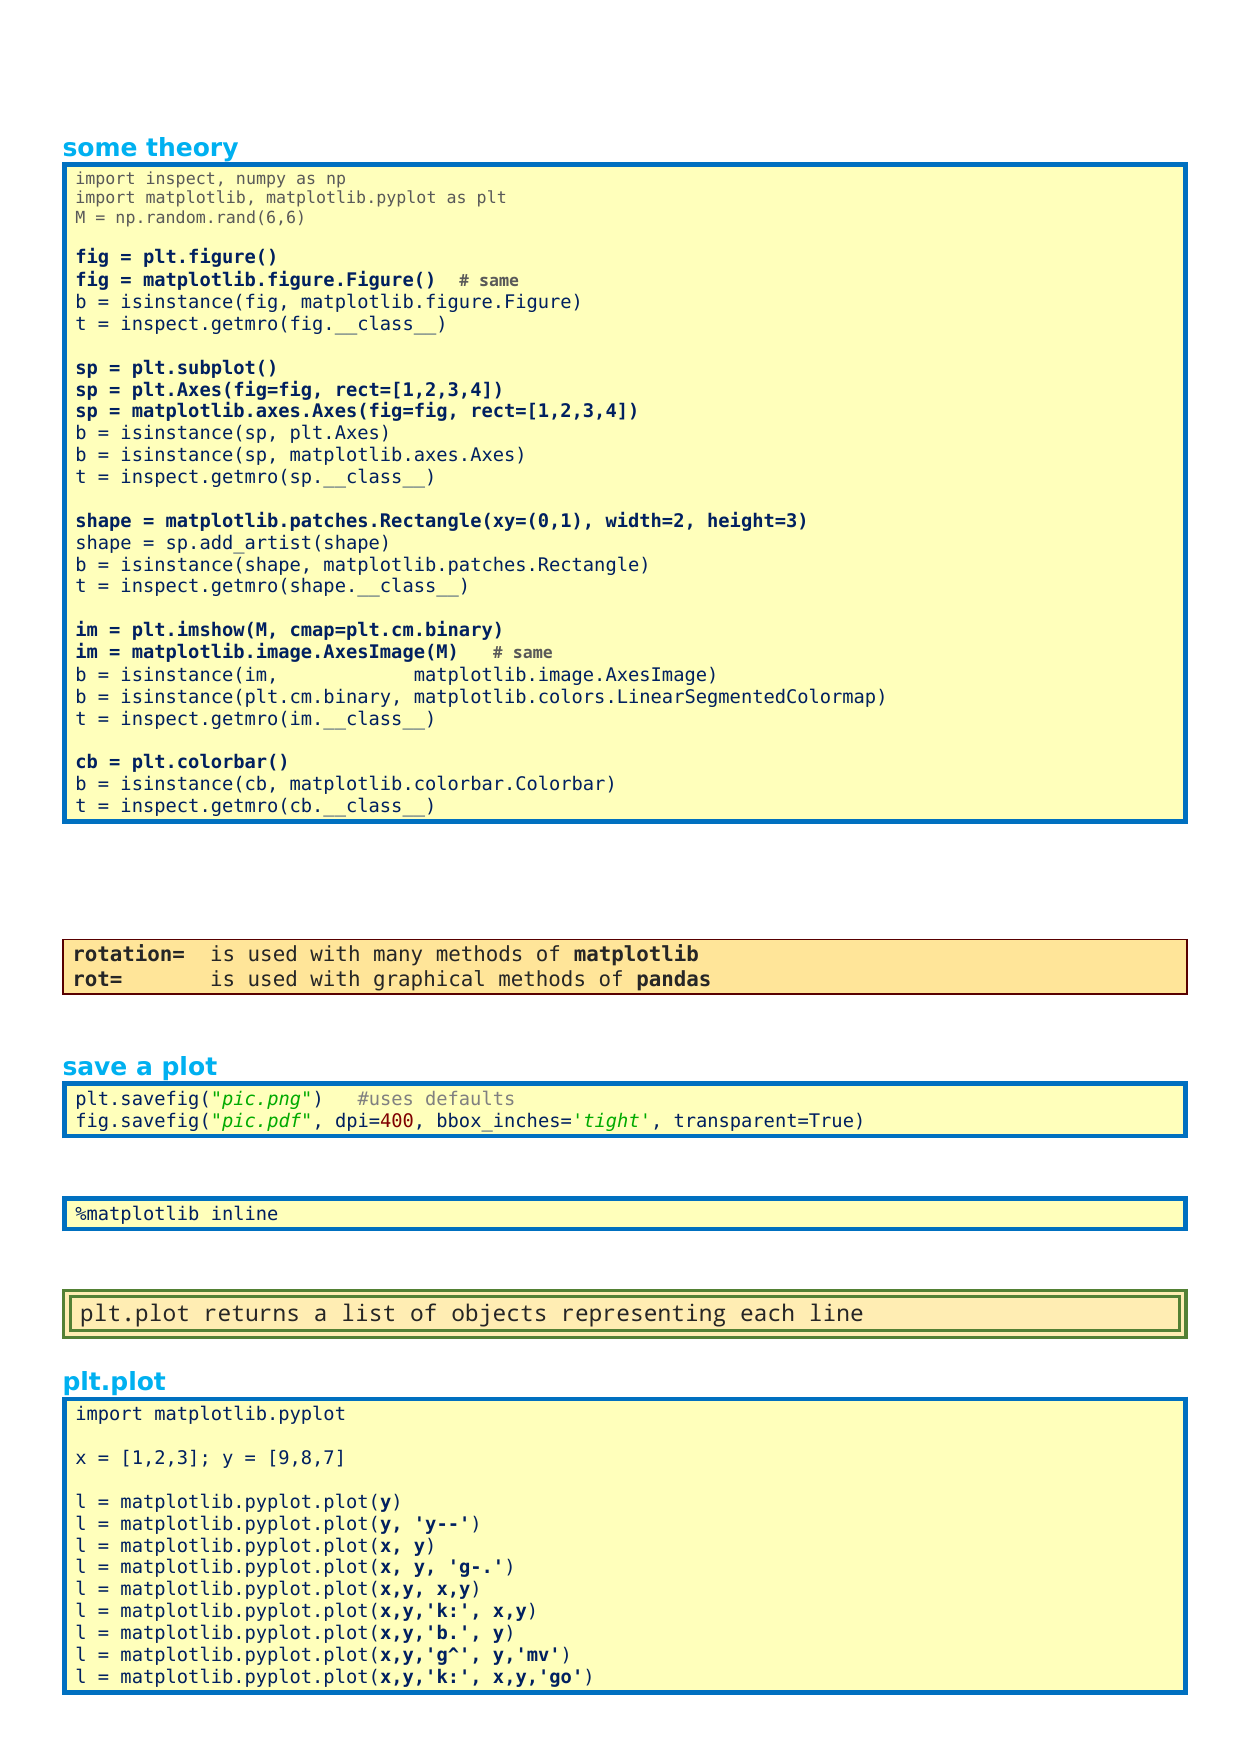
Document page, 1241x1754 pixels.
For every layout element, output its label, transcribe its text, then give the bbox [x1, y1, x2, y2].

text l = matplotlib.pyplot.plot(x,y,'k:', x,y) [67, 1593, 1183, 1615]
text %matplotlib inline [67, 1201, 1183, 1227]
text l = matplotlib.pyplot.plot(y, 'y--') [67, 1506, 1183, 1528]
text x = [1,2,3]; y = [9,8,7] [67, 1440, 1183, 1462]
text t = inspect.getmro(sp.__class__) [67, 459, 1183, 481]
text l = matplotlib.pyplot.plot(x, y, 'g-.') [67, 1550, 1183, 1572]
text l = matplotlib.pyplot.plot(x,y,'g^', y,'mv') [67, 1637, 1183, 1659]
text import matplotlib.pyplot [67, 1401, 1183, 1418]
text b = isinstance(cb, matplotlib.colorbar.Colorbar) [67, 766, 1183, 788]
text l = matplotlib.pyplot.plot(x,y,'k:', x,y,'go') [67, 1659, 1183, 1690]
text shape = matplotlib.patches.Rectangle(xy=(0,1), width=2, height=3) [67, 503, 1183, 525]
title plt.plot [62, 1367, 1188, 1397]
text sp = plt.subplot() [67, 350, 1183, 372]
text im = matplotlib.image.AxesImage(M) # same [67, 634, 1183, 657]
text rot= is used with graphical methods of pandas [64, 963, 1186, 993]
title some theory [62, 133, 1188, 162]
text b = isinstance(shape, matplotlib.patches.Rectangle) [67, 547, 1183, 569]
text l = matplotlib.pyplot.plot(x,y,'b.', y) [67, 1615, 1183, 1637]
text fig = plt.figure() [67, 240, 1183, 262]
text M = np.random.rand(6,6) [67, 201, 1183, 220]
text sp = plt.Axes(fig=fig, rect=[1,2,3,4]) [67, 372, 1183, 394]
text b = isinstance(im, matplotlib.image.AxesImage) [67, 657, 1183, 679]
text b = isinstance(sp, matplotlib.axes.Axes) [67, 437, 1183, 459]
text t = inspect.getmro(im.__class__) [67, 701, 1183, 723]
text t = inspect.getmro(fig.__class__) [67, 306, 1183, 328]
text fig.savefig("pic.pdf", dpi=400, bbox_inches='tight', transparent=True) [67, 1103, 1183, 1134]
title save a plot [62, 1052, 1188, 1081]
text cb = plt.colorbar() [67, 744, 1183, 766]
text plt.plot returns a list of objects representing each line [65, 1292, 1184, 1336]
text t = inspect.getmro(shape.__class__) [67, 569, 1183, 591]
text b = isinstance(sp, plt.Axes) [67, 416, 1183, 437]
text import matplotlib, matplotlib.pyplot as plt [67, 182, 1183, 201]
text shape = sp.add_artist(shape) [67, 525, 1183, 547]
text sp = matplotlib.axes.Axes(fig=fig, rect=[1,2,3,4]) [67, 394, 1183, 416]
text rotation= is used with many methods of matplotlib [64, 940, 1186, 963]
text plt.savefig("pic.png") #uses defaults [67, 1086, 1183, 1103]
text l = matplotlib.pyplot.plot(x,y, x,y) [67, 1572, 1183, 1593]
text t = inspect.getmro(cb.__class__) [67, 788, 1183, 819]
text l = matplotlib.pyplot.plot(x, y) [67, 1528, 1183, 1550]
text b = isinstance(fig, matplotlib.figure.Figure) [67, 284, 1183, 306]
text im = plt.imshow(M, cmap=plt.cm.binary) [67, 612, 1183, 634]
text import inspect, numpy as np [67, 167, 1183, 182]
text b = isinstance(plt.cm.binary, matplotlib.colors.LinearSegmentedColormap) [67, 679, 1183, 701]
text fig = matplotlib.figure.Figure() # same [67, 262, 1183, 284]
text l = matplotlib.pyplot.plot(y) [67, 1484, 1183, 1506]
